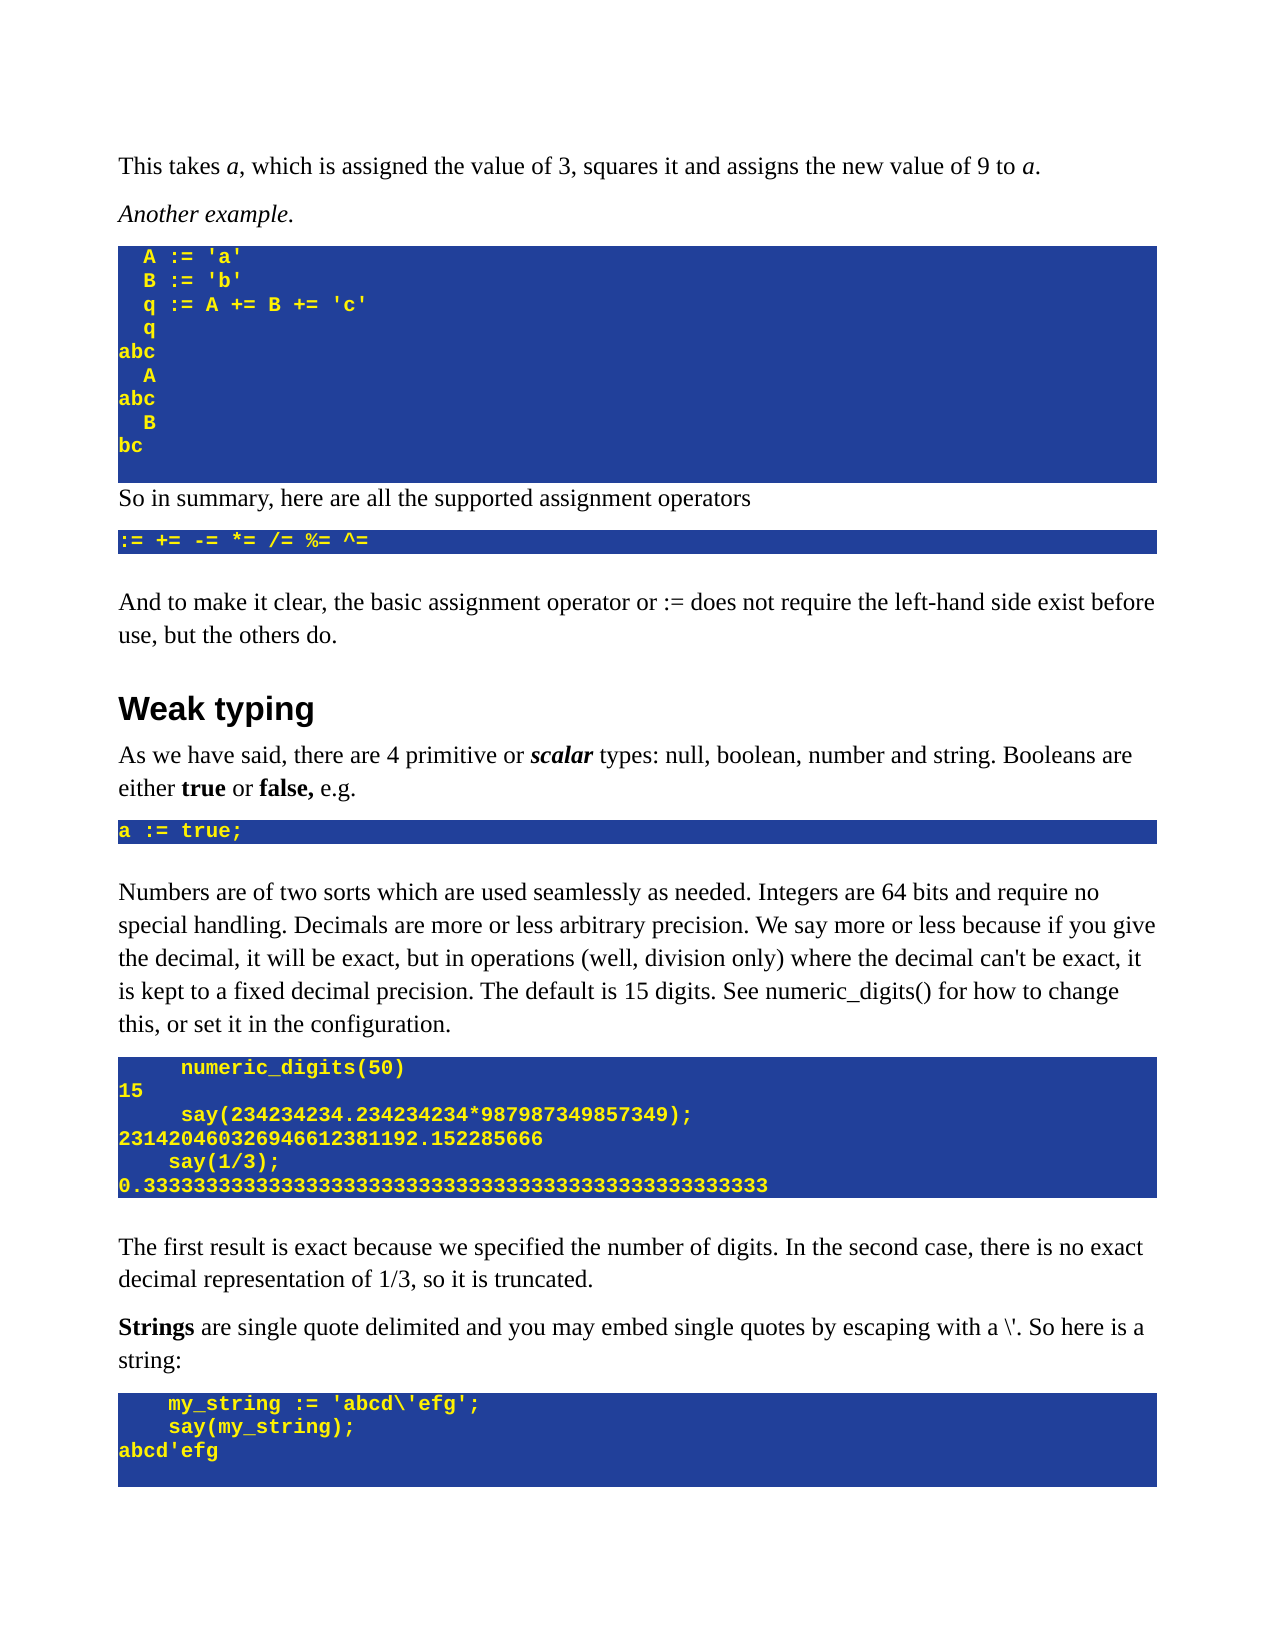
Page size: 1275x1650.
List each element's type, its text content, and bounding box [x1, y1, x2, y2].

text A [118, 364, 1157, 388]
text Strings are single quote delimited and you may embed single quotes by escaping with a \'. So here is a string: [118, 1312, 1157, 1374]
text The first result is exact because we specified the number of digits. In the second case, there is no exact decimal representation of 1/3, so it is truncated. [118, 1198, 1157, 1293]
text 231420460326946612381192.152285666 [118, 1128, 1157, 1151]
text a := true; [118, 820, 1157, 844]
text As we have said, there are 4 primitive or scalar types: null, boolean, number and string. Booleans are either true or false, e.g. [118, 740, 1157, 801]
text abc [118, 341, 1157, 364]
text numeric_digits(50) [118, 1057, 1157, 1080]
text Another example. [118, 199, 1157, 227]
text B := 'b' [118, 270, 1157, 294]
text abcd'efg [118, 1440, 1157, 1464]
text abc [118, 388, 1157, 412]
text 0.33333333333333333333333333333333333333333333333333 [118, 1175, 1157, 1198]
text := += -= *= /= %= ^= [118, 530, 1157, 554]
text B [118, 412, 1157, 436]
text q [118, 317, 1157, 341]
text And to make it clear, the basic assignment operator or := does not require the left-hand side exist before use, but the others do. [118, 554, 1157, 649]
text A := 'a' [118, 246, 1157, 270]
text say(my_string); [118, 1416, 1157, 1440]
text Numbers are of two sorts which are used seamlessly as needed. Integers are 64 bits and require no special handling. Decimals are more or less arbitrary precision. We say more or less because if you give the decimal, it will be exact, but in operations (well, division only) where the decimal can't be exact, it is kept to a fixed decimal precision. The default is 15 digits. See numeric_digits() for how to change this, or set it in the configuration. [118, 844, 1157, 1038]
text q := A += B += 'c' [118, 294, 1157, 317]
text say(234234234.234234234*987987349857349); [118, 1104, 1157, 1128]
text This takes a, which is assigned the value of 3, squares it and assigns the new value of 9 to a. [118, 118, 1157, 180]
text bc [118, 436, 1157, 459]
text 15 [118, 1080, 1157, 1104]
text say(1/3); [118, 1151, 1157, 1175]
text my_string := 'abcd\'efg'; [118, 1393, 1157, 1416]
text So in summary, here are all the supported assignment operators [118, 483, 1157, 512]
subtitle Weak typing [118, 688, 1157, 727]
